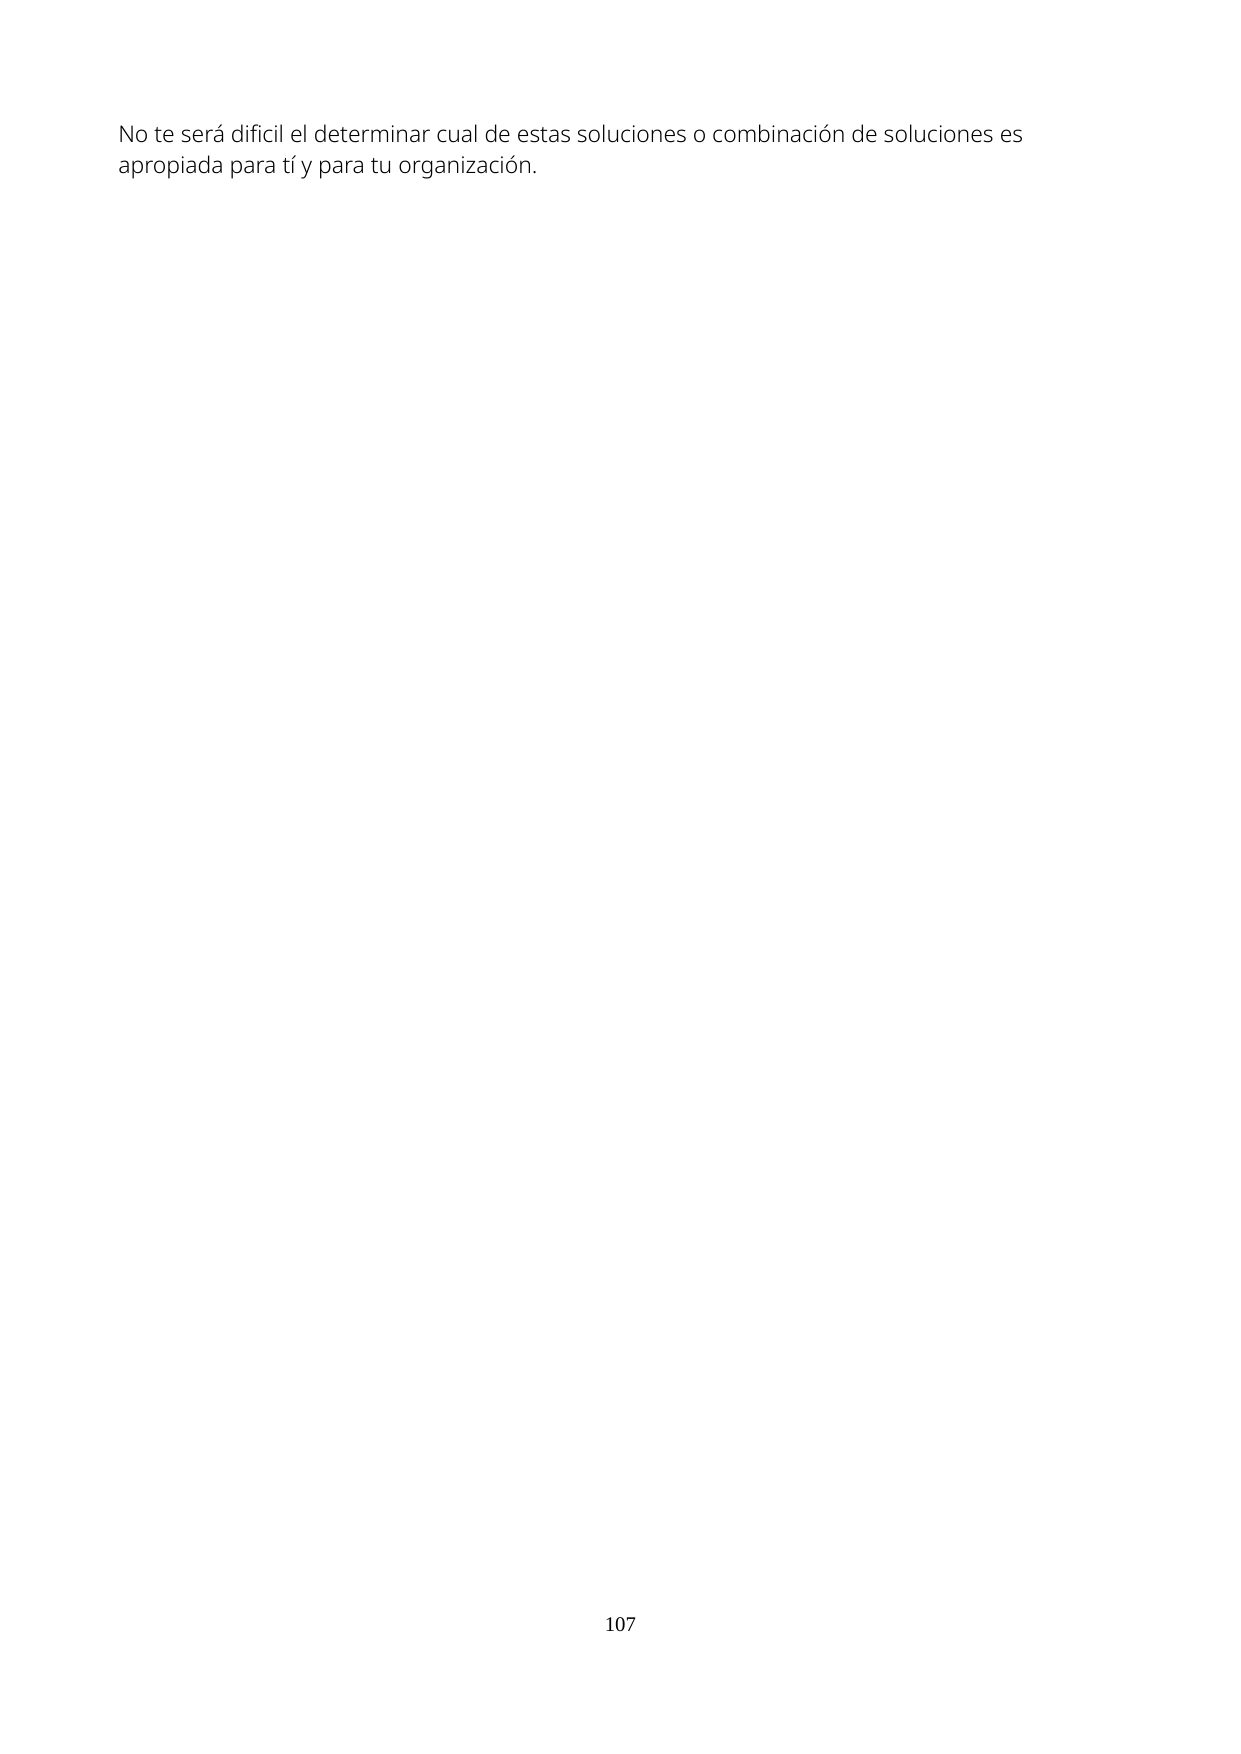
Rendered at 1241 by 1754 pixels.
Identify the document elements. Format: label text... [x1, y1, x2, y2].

text No te será dificil el determinar cual de estas soluciones o combinación de soluciones es apropiada para tí y para tu organización. [118, 118, 1122, 181]
